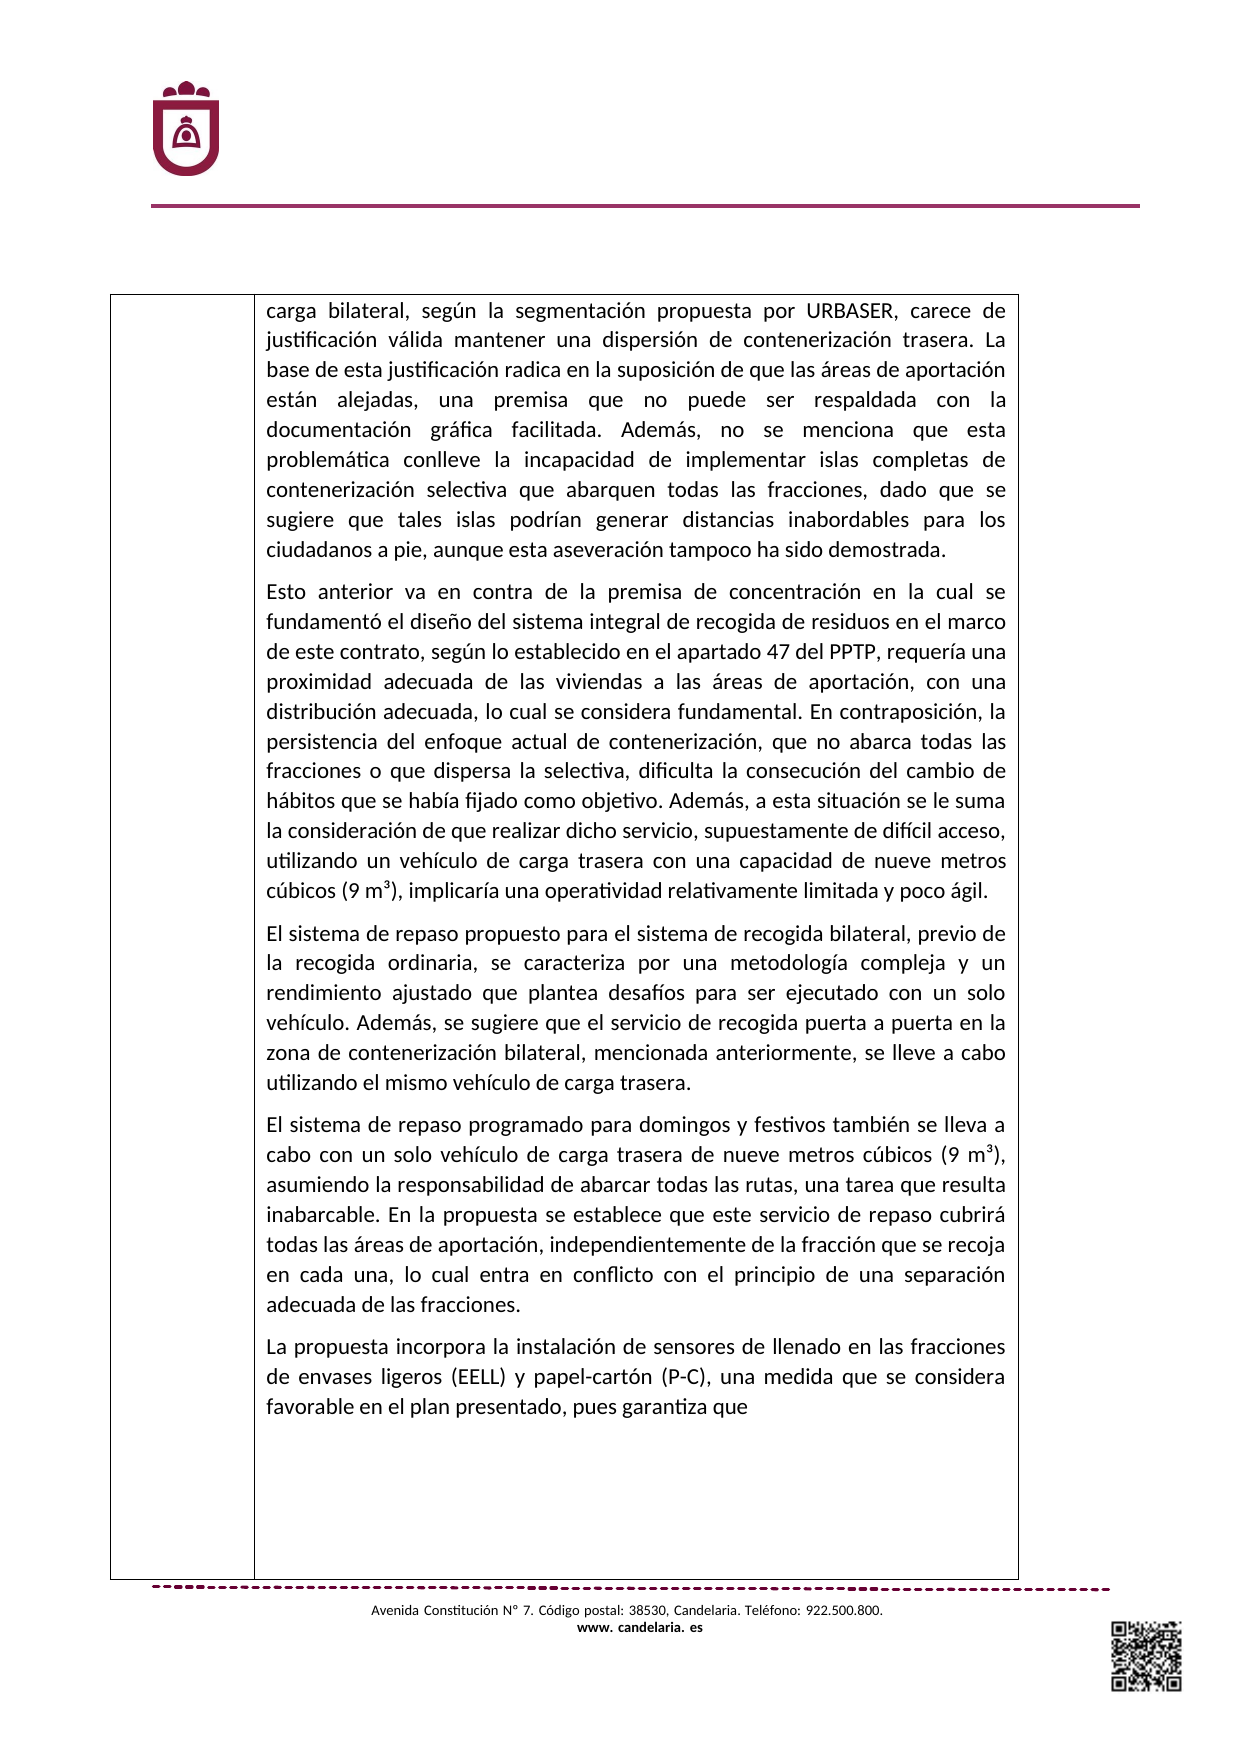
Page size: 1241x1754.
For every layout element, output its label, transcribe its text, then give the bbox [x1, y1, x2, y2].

table_header carga bilateral, según la segmentación propuesta por URBASER, carece de justificación válida mantener una dispersión de contenerización trasera. La base de esta justificación radica en la suposición de que las áreas de aportación están alejadas, una premisa que no puede ser respaldada con la documentación gráfica facilitada. Además, no se menciona que esta problemática conlleve la incapacidad de implementar islas completas de contenerización selectiva que abarquen todas las fracciones, dado que se sugiere que tales islas podrían generar distancias inabordables para los ciudadanos a pie, aunque esta aseveración tampoco ha sido demostrada. Esto anterior va en contra de la premisa de concentración en la cual se fundamentó el diseño del sistema integral de recogida de residuos en el marco de este contrato, según lo establecido en el apartado 47 del PPTP, requería una proximidad adecuada de las viviendas a las áreas de aportación, con una distribución adecuada, lo cual se considera fundamental. En contraposición, la persistencia del enfoque actual de contenerización, que no abarca todas las fracciones o que dispersa la selectiva, dificulta la consecución del cambio de hábitos que se había fijado como objetivo. Además, a esta situación se le suma la consideración de que realizar dicho servicio, supuestamente de difícil acceso, utilizando un vehículo de carga trasera con una capacidad de nueve metros cúbicos (9 m³), implicaría una operatividad relativamente limitada y poco ágil. El sistema de repaso propuesto para el sistema de recogida bilateral, previo de la recogida ordinaria, se caracteriza por una metodología compleja y un rendimiento ajustado que plantea desafíos para ser ejecutado con un solo vehículo. Además, se sugiere que el servicio de recogida puerta a puerta en la zona de contenerización bilateral, mencionada anteriormente, se lleve a cabo utilizando el mismo vehículo de carga trasera. El sistema de repaso programado para domingos y festivos también se lleva a cabo con un solo vehículo de carga trasera de nueve metros cúbicos (9 m³), asumiendo la responsabilidad de abarcar todas las rutas, una tarea que resulta inabarcable. En la propuesta se establece que este servicio de repaso cubrirá todas las áreas de aportación, independientemente de la fracción que se recoja en cada una, lo cual entra en conflicto con el principio de una separación adecuada de las fracciones. La propuesta incorpora la instalación de sensores de llenado en las fracciones de envases ligeros (EELL) y papel-cartón (P-C), una medida que se considera favorable en el plan presentado, pues garantiza que [255, 295, 1018, 1579]
table_header [111, 295, 254, 1579]
